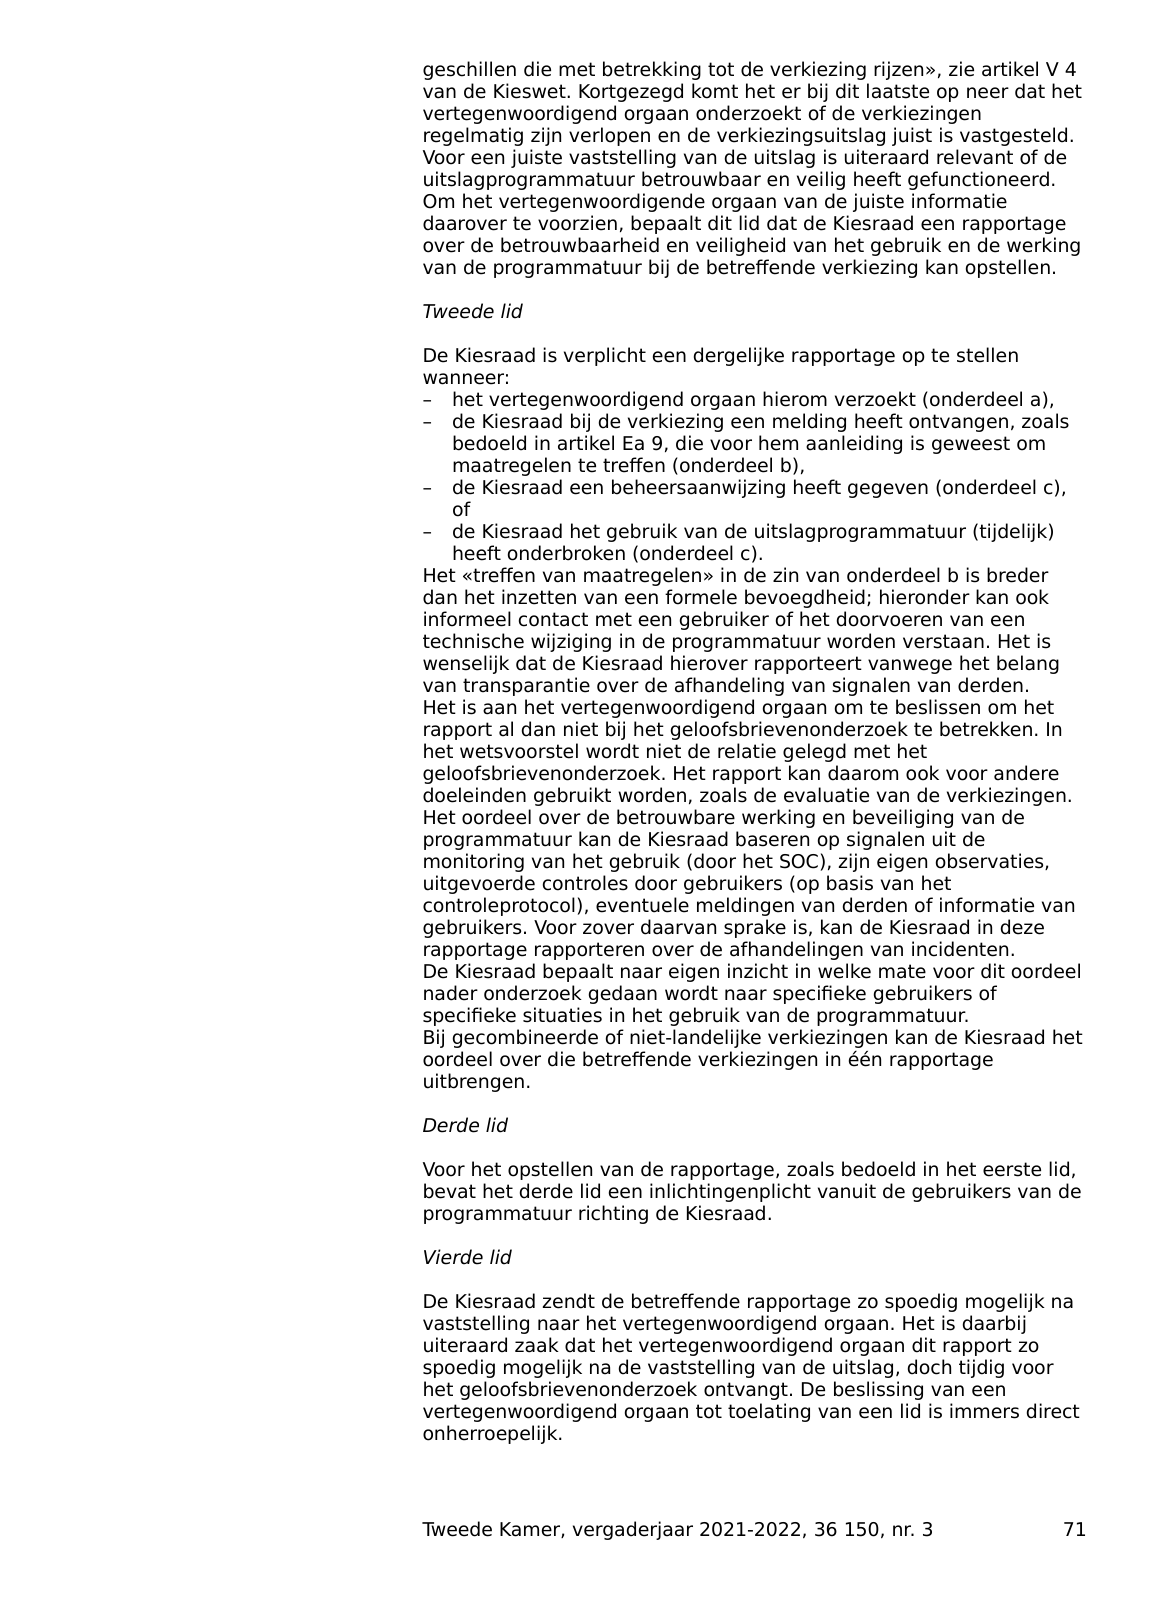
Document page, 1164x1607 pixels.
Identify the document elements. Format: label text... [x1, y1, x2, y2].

text – de Kiesraad het gebruik van de uitslagprogrammatuur (tijdelijk) heeft onderbroken (onderdeel c). [422, 521, 1087, 565]
text Voor een juiste vaststelling van de uitslag is uiteraard relevant of de uitslagprogrammatuur betrouwbaar en veilig heeft gefunctioneerd. Om het vertegenwoordigende orgaan van de juiste informatie daarover te voorzien, bepaalt dit lid dat de Kiesraad een rapportage over de betrouwbaarheid en veiligheid van het gebruik en de werking van de programmatuur bij de betreffende verkiezing kan opstellen. [422, 147, 1087, 279]
text Het «treffen van maatregelen» in de zin van onderdeel b is breder dan het inzetten van een formele bevoegdheid; hieronder kan ook informeel contact met een gebruiker of het doorvoeren van een technische wijziging in de programmatuur worden verstaan. Het is wenselijk dat de Kiesraad hierover rapporteert vanwege het belang van transparantie over de afhandeling van signalen van derden. [422, 565, 1087, 697]
text geschillen die met betrekking tot de verkiezing rijzen», zie artikel V 4 van de Kieswet. Kortgezegd komt het er bij dit laatste op neer dat het vertegenwoordigend orgaan onderzoekt of de verkiezingen regelmatig zijn verlopen en de verkiezingsuitslag juist is vastgesteld. [422, 59, 1087, 147]
text Voor het opstellen van de rapportage, zoals bedoeld in het eerste lid, bevat het derde lid een inlichtingenplicht vanuit de gebruikers van de programmatuur richting de Kiesraad. [422, 1159, 1087, 1225]
text – de Kiesraad een beheersaanwijzing heeft gegeven (onderdeel c), of [422, 477, 1087, 521]
text De Kiesraad bepaalt naar eigen inzicht in welke mate voor dit oordeel nader onderzoek gedaan wordt naar specifieke gebruikers of specifieke situaties in het gebruik van de programmatuur. [422, 961, 1087, 1027]
text – het vertegenwoordigend orgaan hierom verzoekt (onderdeel a), [422, 389, 1087, 411]
text Bij gecombineerde of niet-landelijke verkiezingen kan de Kiesraad het oordeel over die betreffende verkiezingen in één rapportage uitbrengen. [422, 1027, 1087, 1092]
text Het oordeel over de betrouwbare werking en beveiliging van de programmatuur kan de Kiesraad baseren op signalen uit de monitoring van het gebruik (door het SOC), zijn eigen observaties, uitgevoerde controles door gebruikers (op basis van het controleprotocol), eventuele meldingen van derden of informatie van gebruikers. Voor zover daarvan sprake is, kan de Kiesraad in deze rapportage rapporteren over de afhandelingen van incidenten. [422, 807, 1087, 961]
subtitle Tweede lid [422, 301, 1087, 323]
subtitle Vierde lid [422, 1247, 1087, 1269]
text – de Kiesraad bij de verkiezing een melding heeft ontvangen, zoals bedoeld in artikel Ea 9, die voor hem aanleiding is geweest om maatregelen te treffen (onderdeel b), [422, 411, 1087, 477]
subtitle Derde lid [422, 1115, 1087, 1137]
text De Kiesraad zendt de betreffende rapportage zo spoedig mogelijk na vaststelling naar het vertegenwoordigend orgaan. Het is daarbij uiteraard zaak dat het vertegenwoordigend orgaan dit rapport zo spoedig mogelijk na de vaststelling van de uitslag, doch tijdig voor het geloofsbrievenonderzoek ontvangt. De beslissing van een vertegenwoordigend orgaan tot toelating van een lid is immers direct onherroepelijk. [422, 1291, 1087, 1445]
text Het is aan het vertegenwoordigend orgaan om te beslissen om het rapport al dan niet bij het geloofsbrievenonderzoek te betrekken. In het wetsvoorstel wordt niet de relatie gelegd met het geloofsbrievenonderzoek. Het rapport kan daarom ook voor andere doeleinden gebruikt worden, zoals de evaluatie van de verkiezingen. [422, 697, 1087, 807]
text De Kiesraad is verplicht een dergelijke rapportage op te stellen wanneer: [422, 345, 1087, 389]
